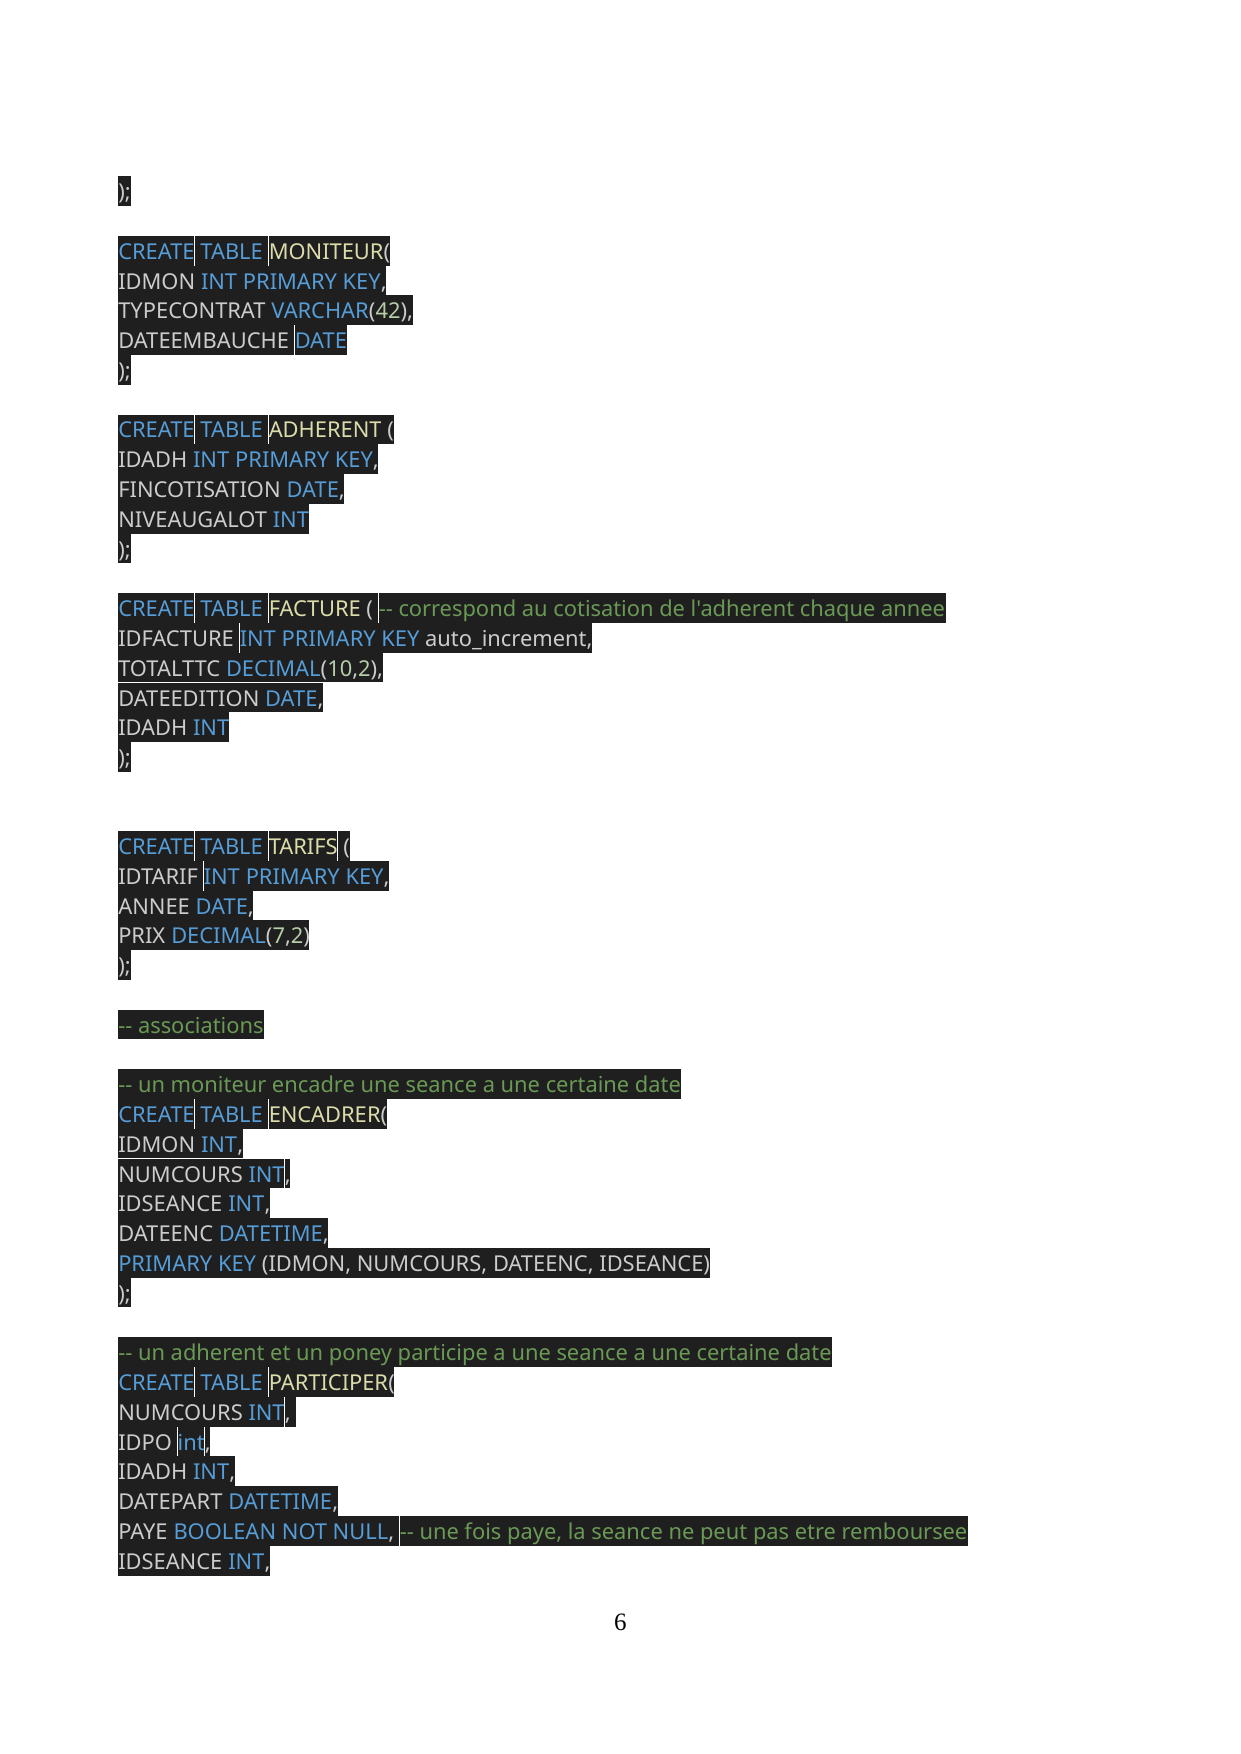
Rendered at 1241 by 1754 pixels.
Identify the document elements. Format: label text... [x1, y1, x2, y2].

text CREATE TABLE MONITEUR( [118, 236, 1122, 266]
text NIVEAUGALOT INT [118, 504, 1122, 534]
text PRIX DECIMAL(7,2) [118, 920, 1122, 950]
text CREATE TABLE ENCADRER( [118, 1099, 1122, 1129]
text -- associations [118, 1010, 1122, 1039]
text PRIMARY KEY (IDMON, NUMCOURS, DATEENC, IDSEANCE) [118, 1248, 1122, 1278]
text ANNEE DATE, [118, 891, 1122, 920]
text -- un adherent et un poney participe a une seance a une certaine date [118, 1337, 1122, 1367]
text TOTALTTC DECIMAL(10,2), [118, 653, 1122, 682]
text CREATE TABLE PARTICIPER( [118, 1367, 1122, 1397]
text -- un moniteur encadre une seance a une certaine date [118, 1069, 1122, 1099]
text ); [118, 742, 1122, 772]
text IDTARIF INT PRIMARY KEY, [118, 861, 1122, 891]
text IDMON INT PRIMARY KEY, [118, 266, 1122, 295]
text CREATE TABLE TARIFS ( [118, 831, 1122, 861]
text IDSEANCE INT, [118, 1546, 1122, 1576]
text DATEEDITION DATE, [118, 682, 1122, 712]
text DATEENC DATETIME, [118, 1218, 1122, 1248]
text DATEPART DATETIME, [118, 1486, 1122, 1516]
text NUMCOURS INT, [118, 1158, 1122, 1188]
text FINCOTISATION DATE, [118, 474, 1122, 504]
text IDMON INT, [118, 1129, 1122, 1158]
text CREATE TABLE ADHERENT ( [118, 414, 1122, 444]
text DATEEMBAUCHE DATE [118, 325, 1122, 355]
text IDADH INT [118, 712, 1122, 742]
text IDADH INT PRIMARY KEY, [118, 444, 1122, 474]
text ); [118, 1278, 1122, 1307]
text ); [118, 355, 1122, 385]
text IDSEANCE INT, [118, 1188, 1122, 1218]
text NUMCOURS INT, [118, 1397, 1122, 1427]
text IDADH INT, [118, 1456, 1122, 1486]
text IDPO int, [118, 1427, 1122, 1456]
text ); [118, 176, 1122, 206]
text ); [118, 950, 1122, 980]
text CREATE TABLE FACTURE ( -- correspond au cotisation de l'adherent chaque annee [118, 593, 1122, 623]
text ); [118, 534, 1122, 563]
text IDFACTURE INT PRIMARY KEY auto_increment, [118, 623, 1122, 653]
text TYPECONTRAT VARCHAR(42), [118, 295, 1122, 325]
text PAYE BOOLEAN NOT NULL, -- une fois paye, la seance ne peut pas etre remboursee [118, 1516, 1122, 1546]
